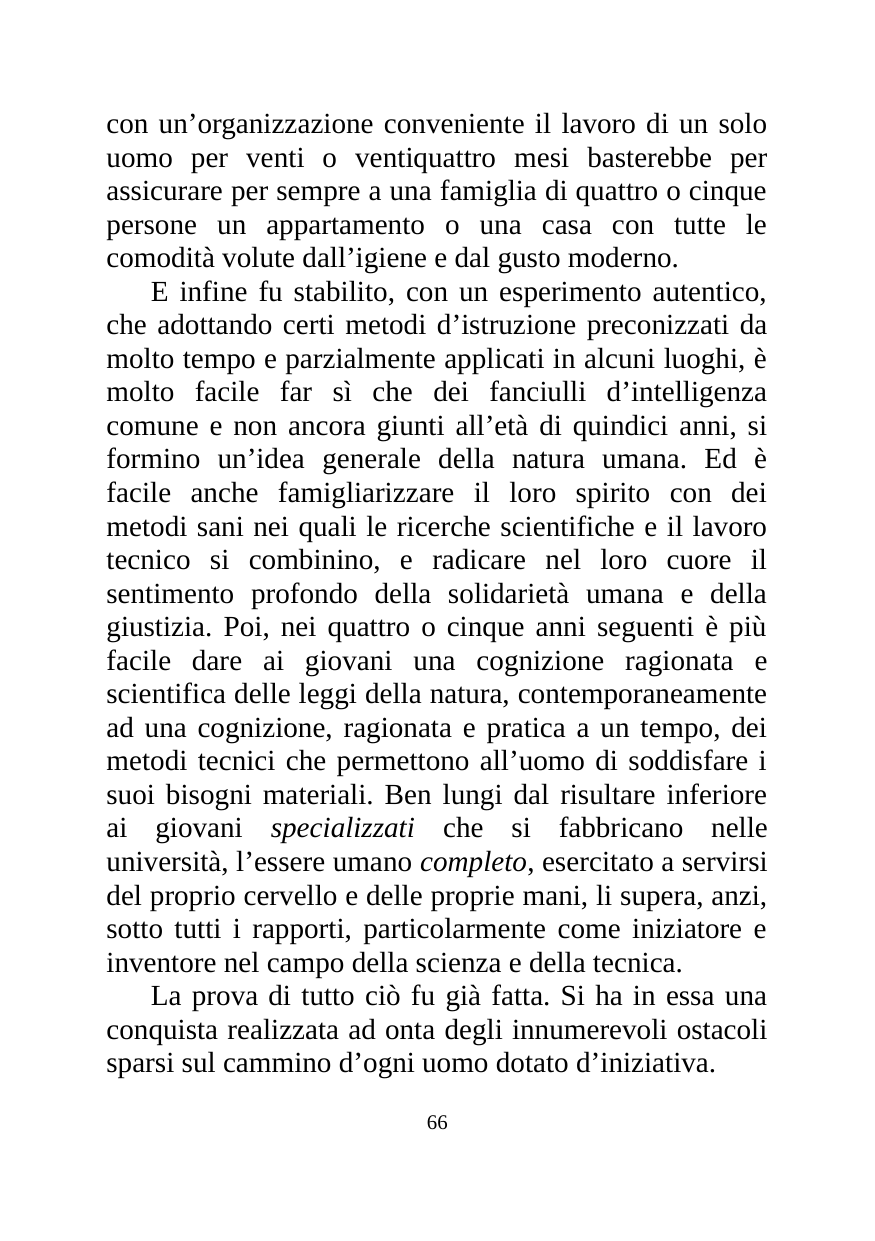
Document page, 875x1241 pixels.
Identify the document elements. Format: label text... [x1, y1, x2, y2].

text La prova di tutto ciò fu già fatta. Si ha in essa una conquista realizzata ad onta degli innumerevoli ostacoli sparsi sul cammino d’ogni uomo dotato d’iniziativa. [106, 978, 768, 1079]
text E infine fu stabilito, con un esperimento autentico, che adottando certi metodi d’istruzione preconizzati da molto tempo e parzialmente applicati in alcuni luoghi, è molto facile far sì che dei fanciulli d’intelligenza comune e non ancora giunti all’età di quindici anni, si formino un’idea generale della natura umana. Ed è facile anche famigliarizzare il loro spirito con dei metodi sani nei quali le ricerche scientifiche e il lavoro tecnico si combinino, e radicare nel loro cuore il sentimento profondo della solidarietà umana e della giustizia. Poi, nei quattro o cinque anni seguenti è più facile dare ai giovani una cognizione ragionata e scientifica delle leggi della natura, contemporaneamente ad una cognizione, ragionata e pratica a un tempo, dei metodi tecnici che permettono all’uomo di soddisfare i suoi bisogni materiali. Ben lungi dal risultare inferiore ai giovani specializzati che si fabbricano nelle università, l’essere umano completo, esercitato a servirsi del proprio cervello e delle proprie mani, li supera, anzi, sotto tutti i rapporti, particolarmente come iniziatore e inventore nel campo della scienza e della tecnica. [106, 274, 768, 978]
text con un’organizzazione conveniente il lavoro di un solo uomo per venti o ventiquattro mesi basterebbe per assicurare per sempre a una famiglia di quattro o cinque persone un appartamento o una casa con tutte le comodità volute dall’igiene e dal gusto moderno. [106, 106, 768, 274]
